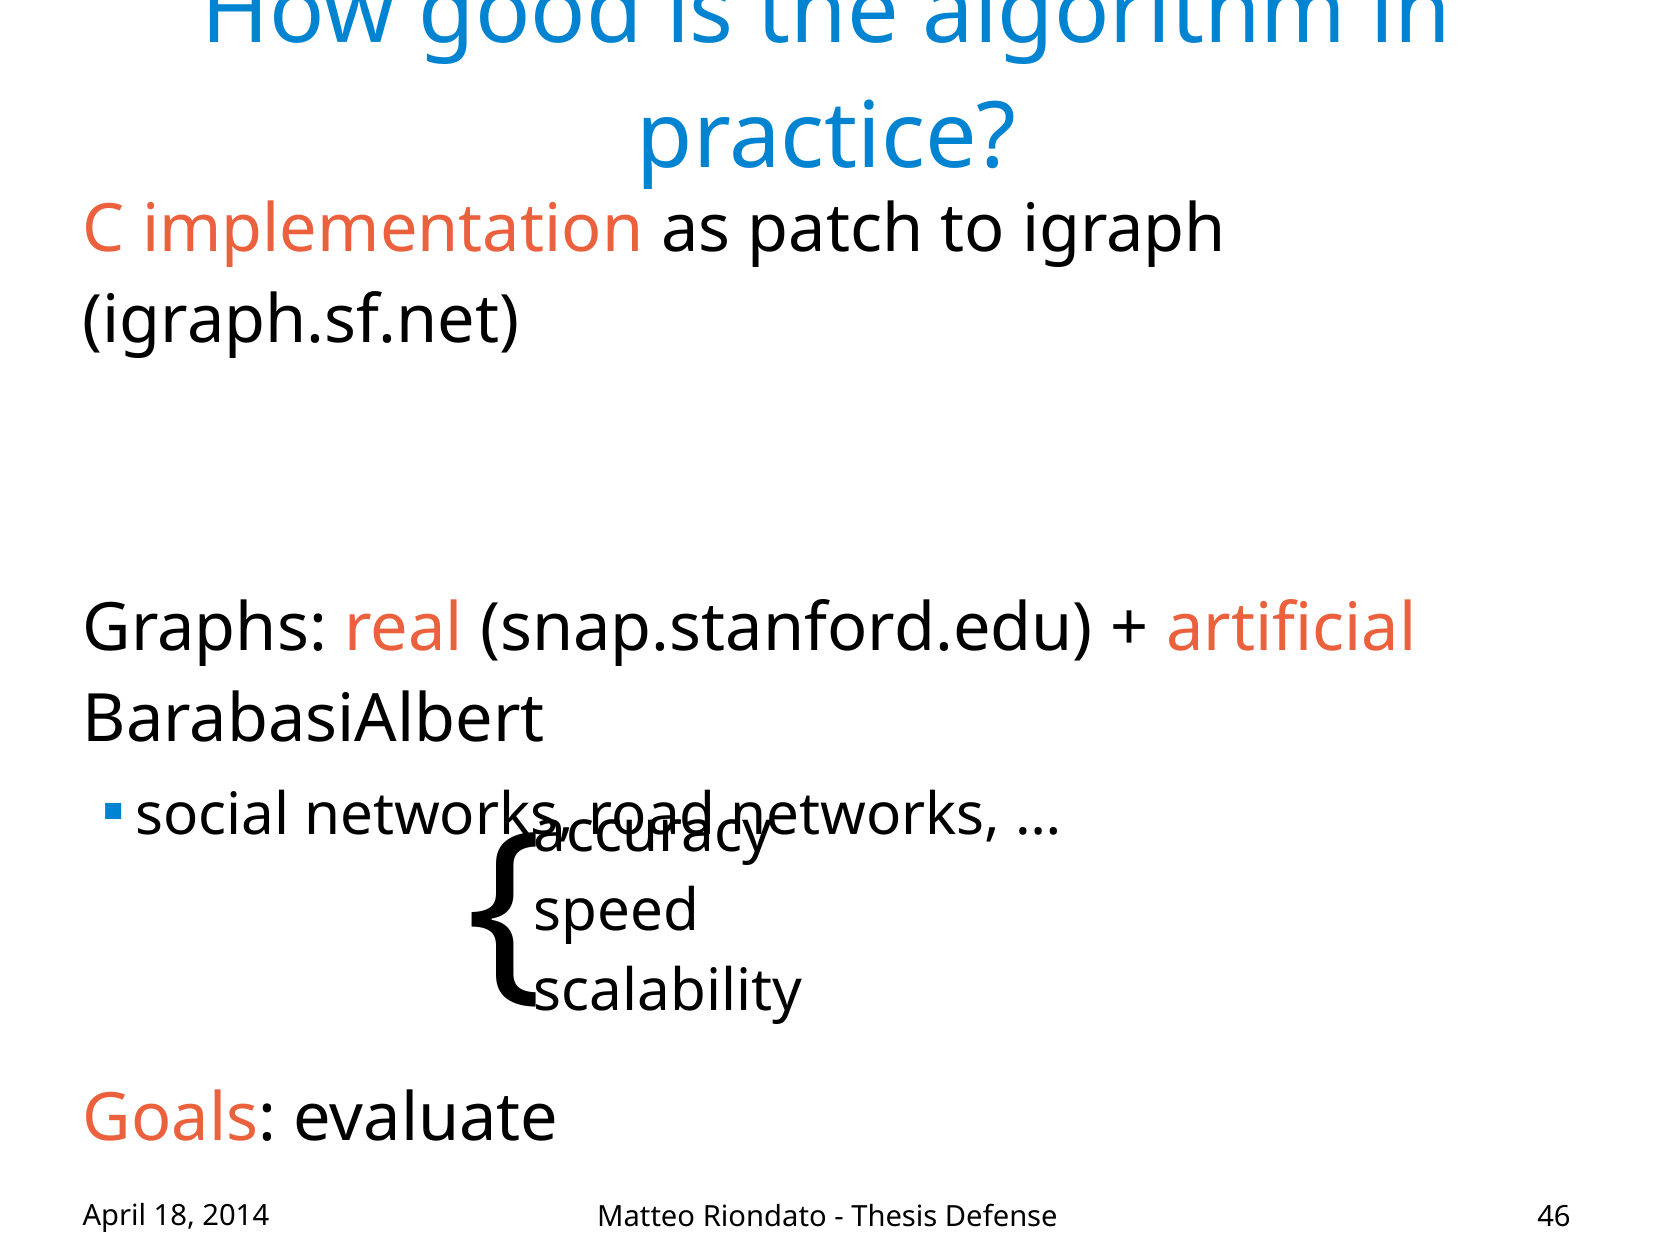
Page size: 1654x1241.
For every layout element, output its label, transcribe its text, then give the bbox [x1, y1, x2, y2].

list C implementation as patch to igraph (igraph.sf.net) Graphs: real (snap.stanford.edu) + artificial BarabasiAlbert social networks, road networks, … Goals: evaluate [82, 180, 1571, 1186]
text_box accuracy speed scalability [535, 781, 766, 994]
text_box { [451, 754, 535, 994]
title How good is the algorithm in practice? [82, 0, 1571, 139]
